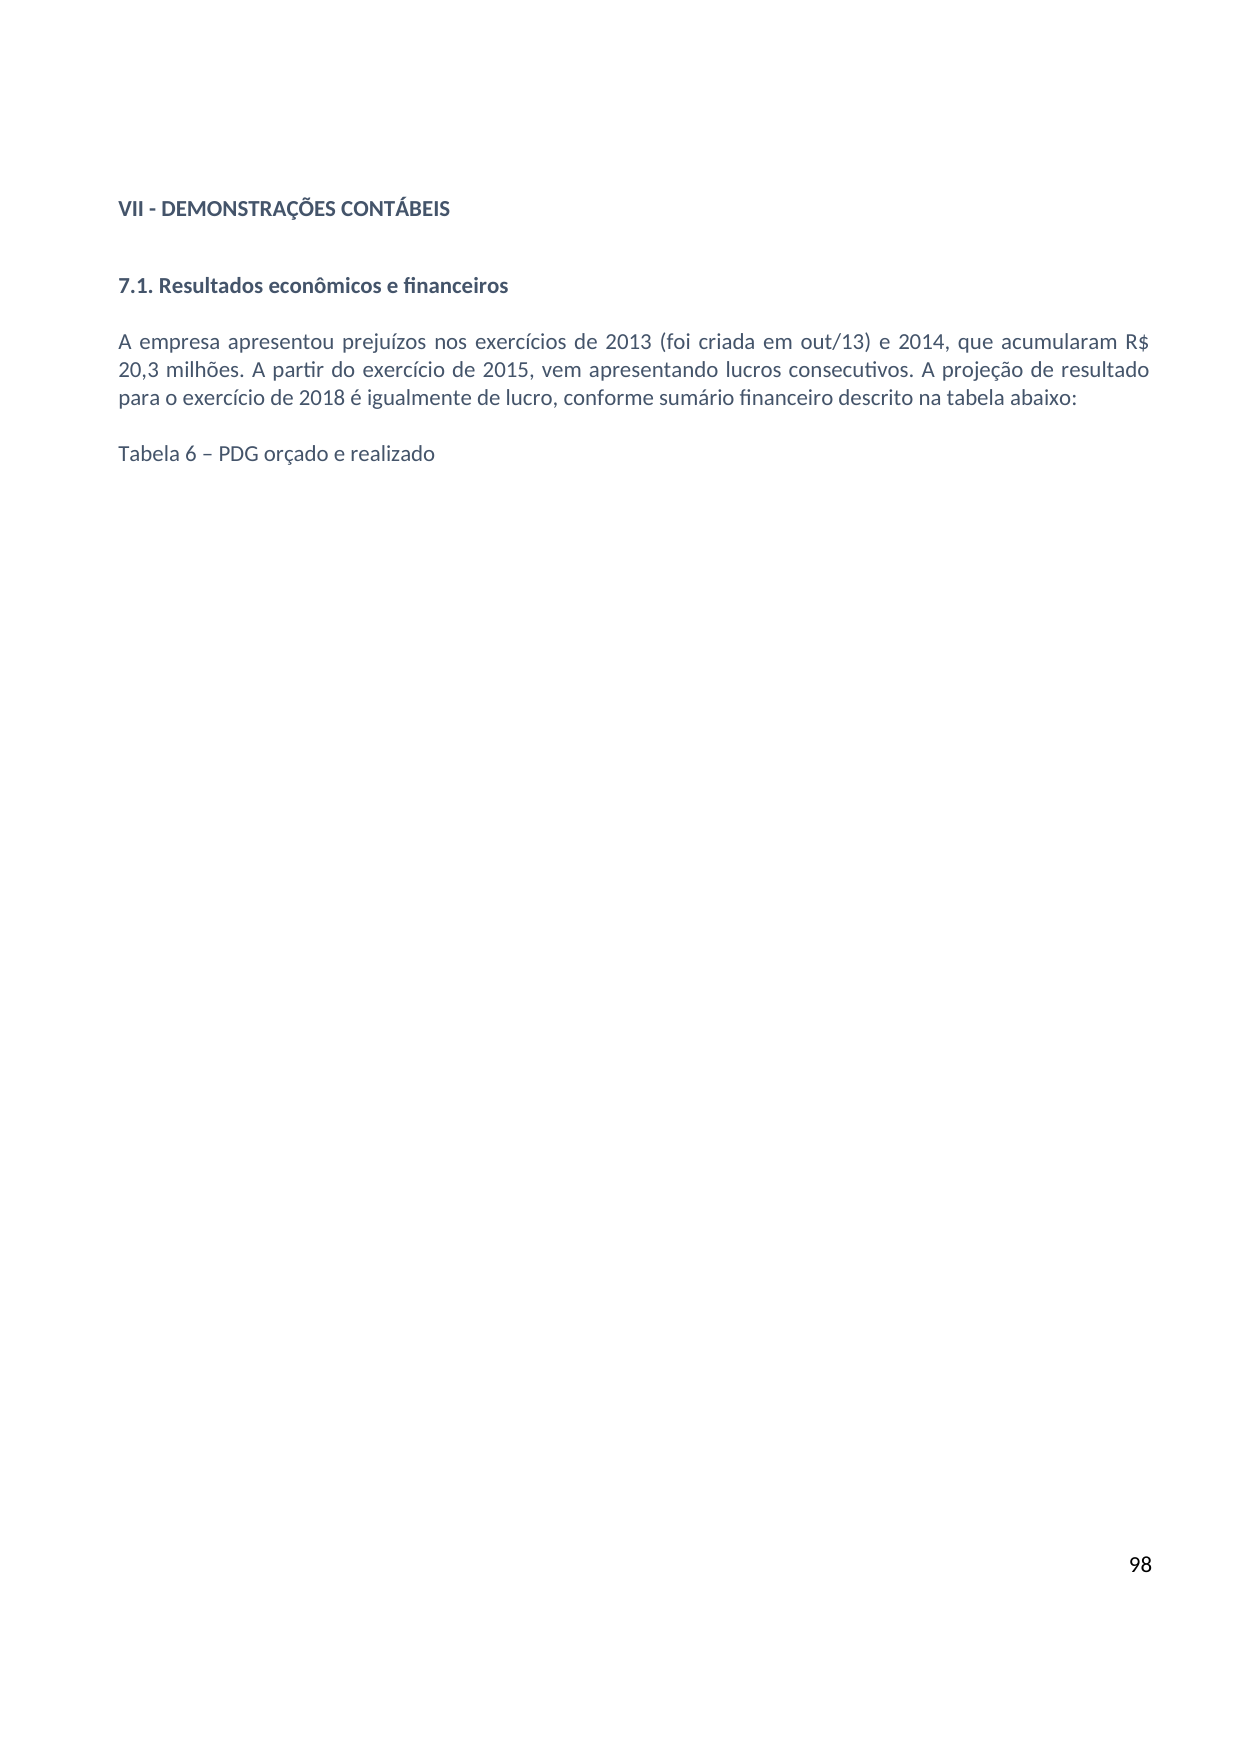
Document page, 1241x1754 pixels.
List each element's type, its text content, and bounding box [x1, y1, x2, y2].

list VII - DEMONSTRAÇÕES CONTÁBEIS [118, 194, 1152, 222]
text 7.1. Resultados econômicos e financeiros [118, 271, 1152, 299]
text Tabela 6 – PDG orçado e realizado [118, 439, 1152, 467]
text A empresa apresentou prejuízos nos exercícios de 2013 (foi criada em out/13) e 2014, que acumularam R$ 20,3 milhões. A partir do exercício de 2015, vem apresentando lucros consecutivos. A projeção de resultado para o exercício de 2018 é igualmente de lucro, conforme sumário financeiro descrito na tabela abaixo: [118, 327, 1152, 411]
